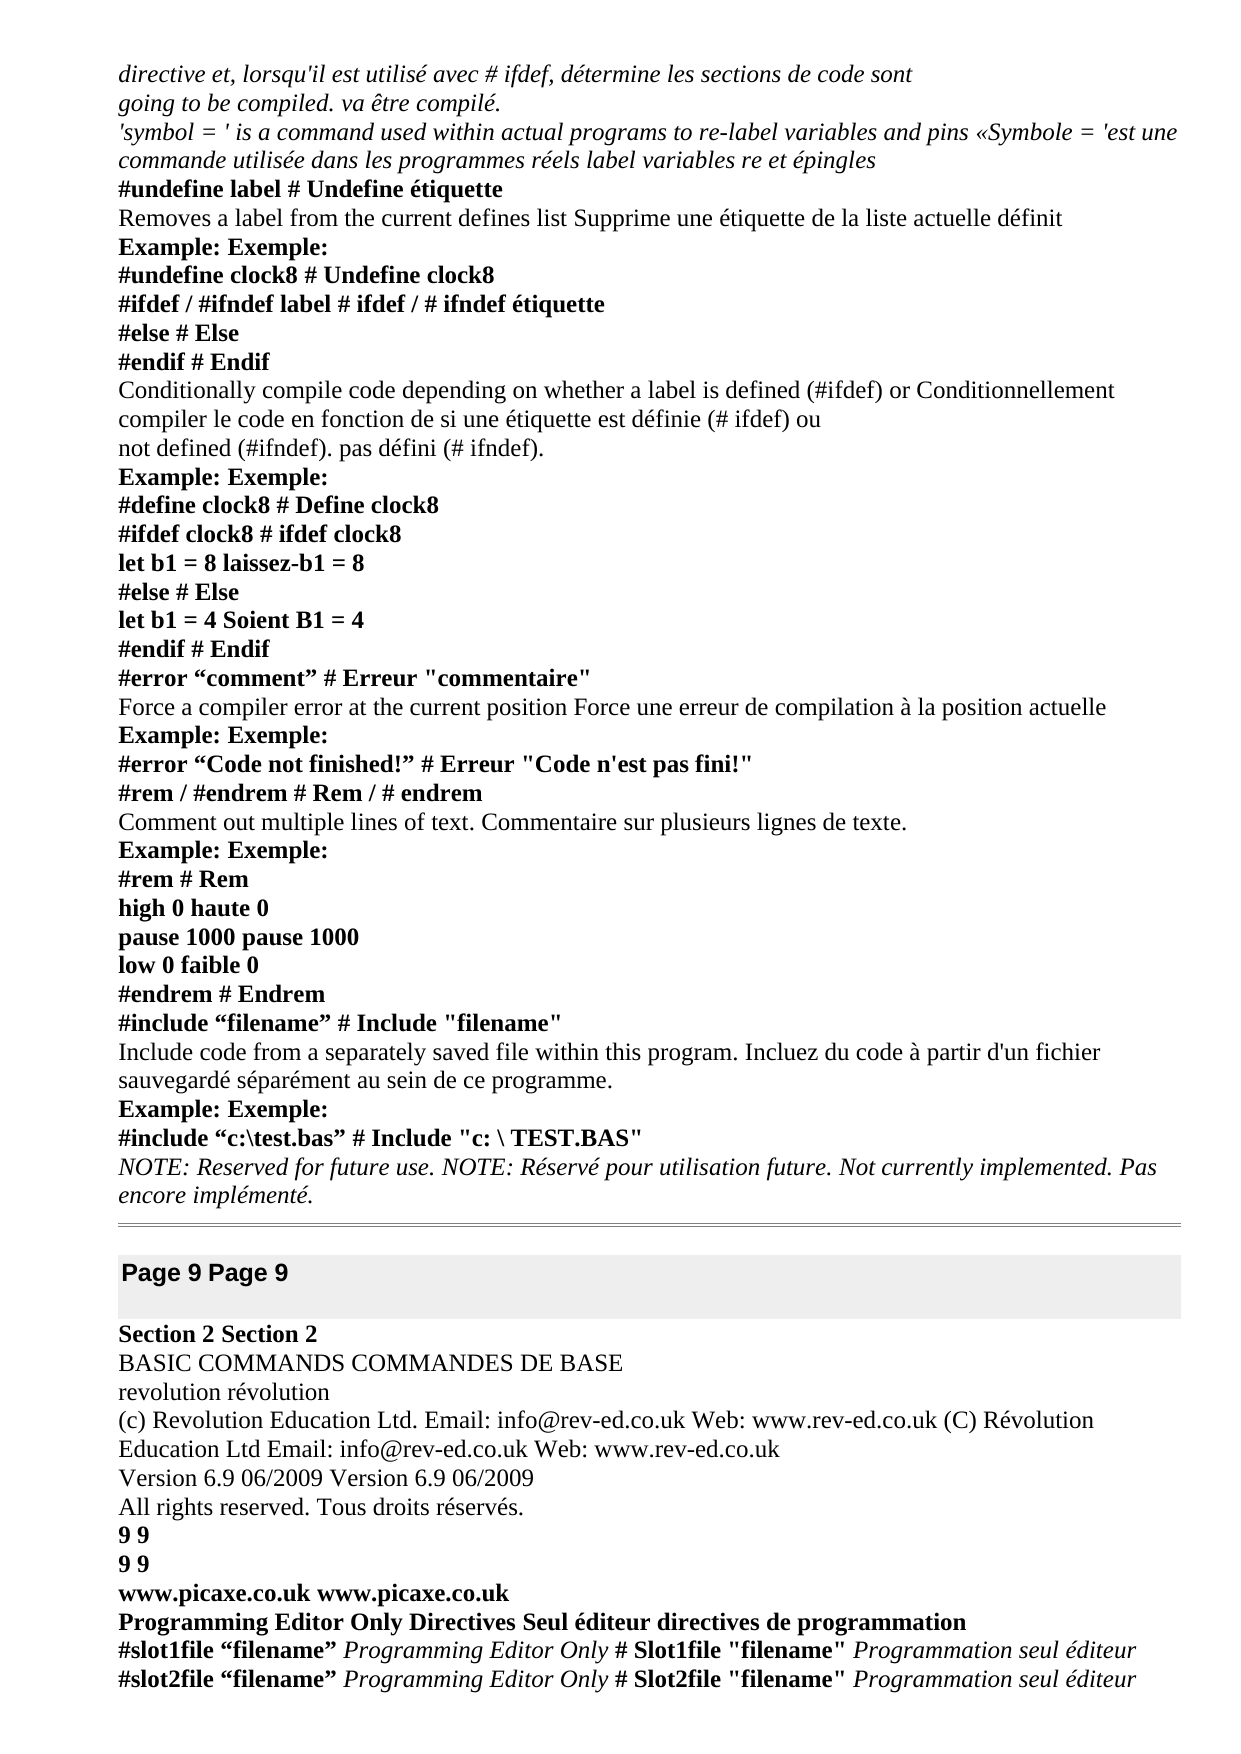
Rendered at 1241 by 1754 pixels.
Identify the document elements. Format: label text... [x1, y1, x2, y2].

text going to be compiled. va être compilé. [118, 88, 1181, 117]
text #error “Code not finished!” # Erreur "Code n'est pas fini!" [118, 749, 1181, 778]
text directive et, lorsqu'il est utilisé avec # ifdef, détermine les sections de code sont [118, 59, 1181, 88]
text (c) Revolution Education Ltd. Email: info@rev-ed.co.uk Web: www.rev-ed.co.uk (C) Révolution Education Ltd Email: info@rev-ed.co.uk Web: www.rev-ed.co.uk [118, 1406, 1181, 1463]
text #rem / #endrem # Rem / # endrem [118, 778, 1181, 807]
text www.picaxe.co.uk www.picaxe.co.uk [118, 1578, 1181, 1607]
text Example: Exemple: [118, 720, 1181, 749]
text let b1 = 4 Soient B1 = 4 [118, 605, 1181, 634]
text Example: Exemple: [118, 835, 1181, 864]
text Force a compiler error at the current position Force une erreur de compilation à la position actuelle [118, 692, 1181, 720]
text low 0 faible 0 [118, 950, 1181, 979]
text 'symbol = ' is a command used within actual programs to re-label variables and pins «Symbole = 'est une commande utilisée dans les programmes réels label variables re et épingles [118, 117, 1181, 174]
text #slot1file “filename” Programming Editor Only # Slot1file "filename" Programmation seul éditeur [118, 1636, 1181, 1664]
text revolution révolution [118, 1377, 1181, 1406]
text #else # Else [118, 577, 1181, 605]
text #include “c:\test.bas” # Include "c: \ TEST.BAS" [118, 1123, 1181, 1152]
text 9 9 [118, 1549, 1181, 1578]
text #endif # Endif [118, 634, 1181, 663]
text Removes a label from the current defines list Supprime une étiquette de la liste actuelle définit [118, 203, 1181, 232]
text Conditionally compile code depending on whether a label is defined (#ifdef) or Conditionnellement compiler le code en fonction de si une étiquette est définie (# ifdef) ou [118, 375, 1181, 433]
text Include code from a separately saved file within this program. Incluez du code à partir d'un fichier sauvegardé séparément au sein de ce programme. [118, 1037, 1181, 1094]
text #endrem # Endrem [118, 979, 1181, 1008]
text #ifdef clock8 # ifdef clock8 [118, 519, 1181, 548]
text Programming Editor Only Directives Seul éditeur directives de programmation [118, 1607, 1181, 1636]
table_header Page 9 Page 9 [118, 1255, 1181, 1319]
text Comment out multiple lines of text. Commentaire sur plusieurs lignes de texte. [118, 807, 1181, 835]
text Version 6.9 06/2009 Version 6.9 06/2009 [118, 1463, 1181, 1492]
text #else # Else [118, 318, 1181, 347]
text #endif # Endif [118, 347, 1181, 375]
text let b1 = 8 laissez-b1 = 8 [118, 548, 1181, 577]
text #slot2file “filename” Programming Editor Only # Slot2file "filename" Programmation seul éditeur [118, 1664, 1181, 1693]
text Example: Exemple: [118, 1094, 1181, 1123]
text Section 2 Section 2 [118, 1319, 1181, 1348]
text NOTE: Reserved for future use. NOTE: Réservé pour utilisation future. Not currently implemented. Pas encore implémenté. [118, 1152, 1181, 1209]
text Example: Exemple: [118, 462, 1181, 490]
text #rem # Rem [118, 864, 1181, 893]
text Example: Exemple: [118, 232, 1181, 260]
text 9 9 [118, 1521, 1181, 1549]
text BASIC COMMANDS COMMANDES DE BASE [118, 1348, 1181, 1377]
text #undefine clock8 # Undefine clock8 [118, 260, 1181, 289]
text All rights reserved. Tous droits réservés. [118, 1492, 1181, 1521]
text #error “comment” # Erreur "commentaire" [118, 663, 1181, 692]
text #ifdef / #ifndef label # ifdef / # ifndef étiquette [118, 289, 1181, 318]
text not defined (#ifndef). pas défini (# ifndef). [118, 433, 1181, 462]
text high 0 haute 0 [118, 893, 1181, 922]
text pause 1000 pause 1000 [118, 922, 1181, 950]
text #define clock8 # Define clock8 [118, 490, 1181, 519]
text #include “filename” # Include "filename" [118, 1008, 1181, 1037]
text #undefine label # Undefine étiquette [118, 174, 1181, 203]
